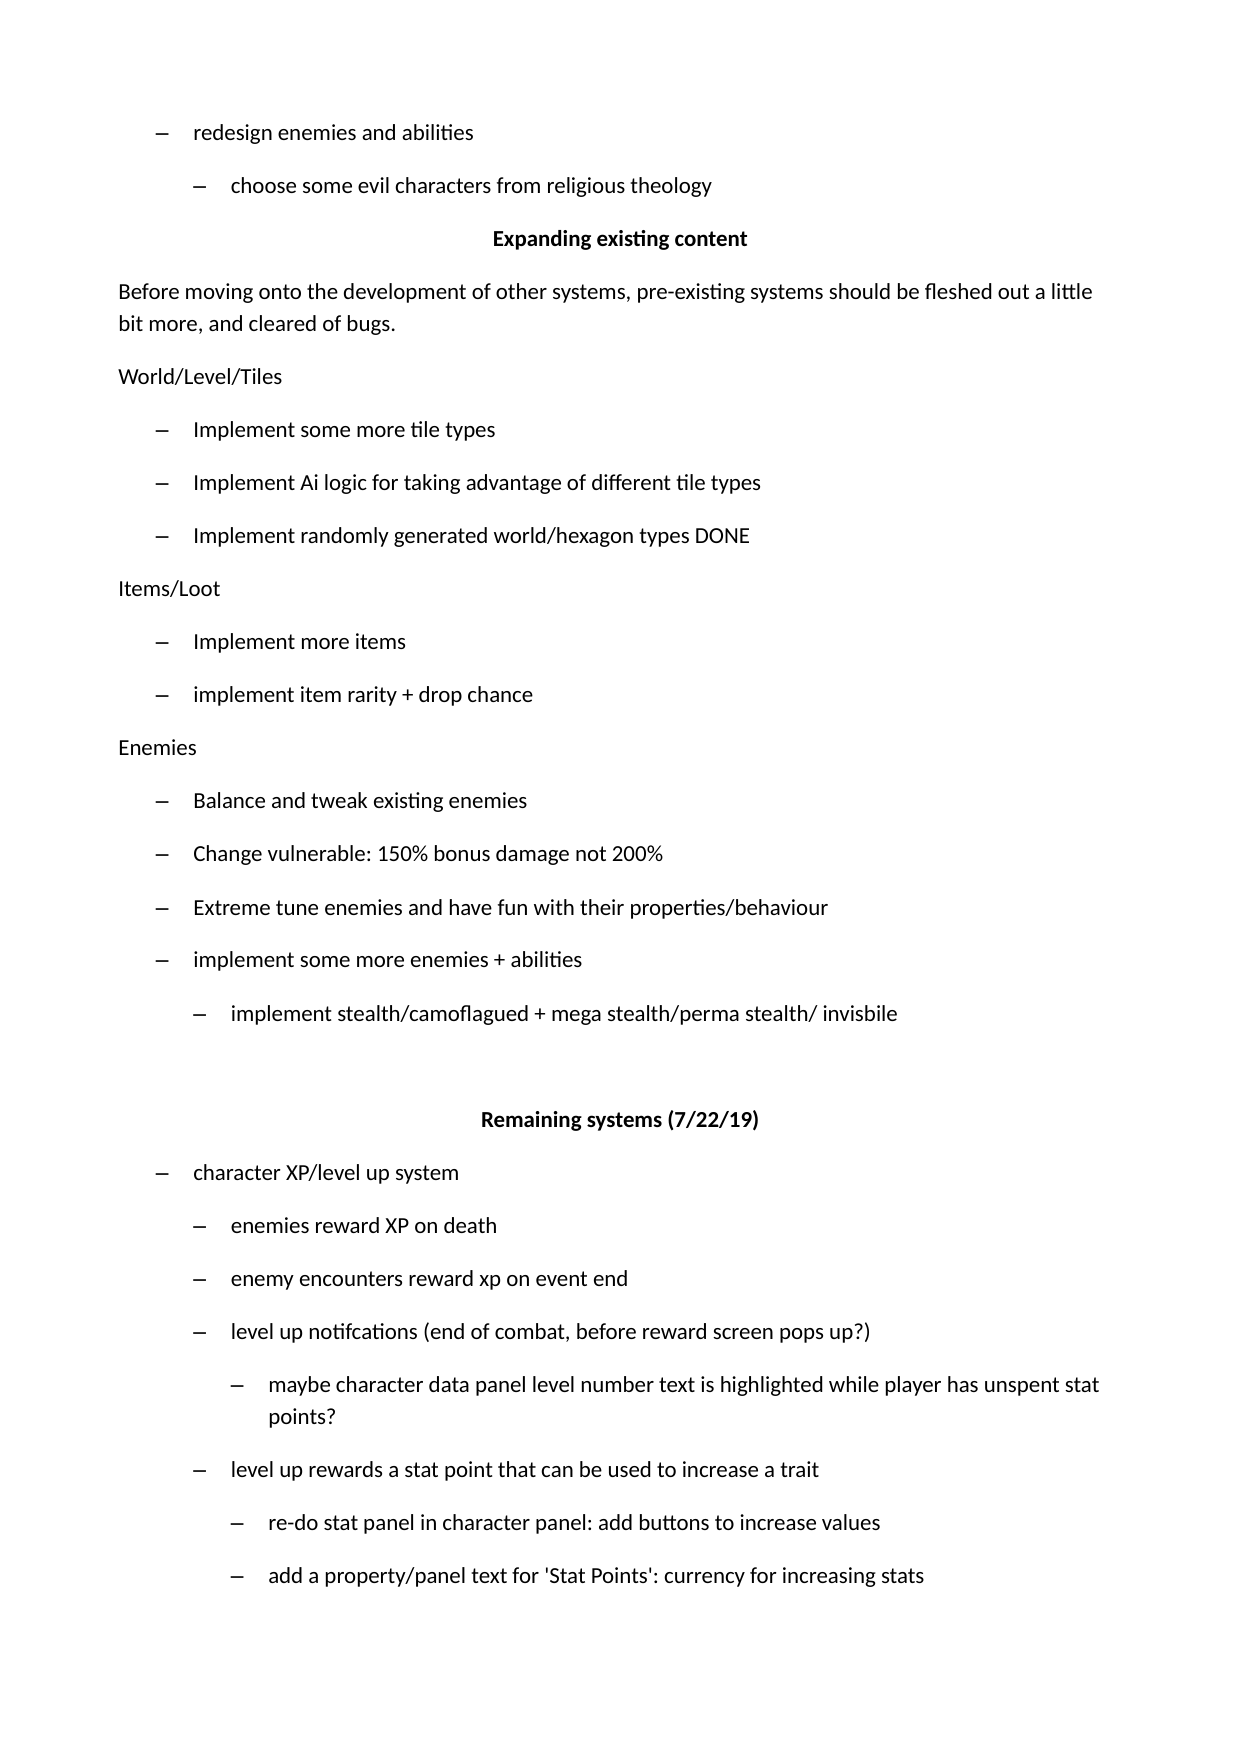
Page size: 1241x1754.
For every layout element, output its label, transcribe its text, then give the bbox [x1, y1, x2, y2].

list choose some evil characters from religious theology [193, 171, 1122, 199]
list Implement more items [156, 627, 1122, 656]
list character XP/level up system [156, 1158, 1122, 1186]
list Implement randomly generated world/hexagon types DONE [156, 521, 1122, 549]
list implement stealth/camoflagued + mega stealth/perma stealth/ invisbile [193, 999, 1122, 1027]
list re-do stat panel in character panel: add buttons to increase values [231, 1508, 1122, 1536]
list redesign enemies and abilities [156, 118, 1122, 146]
list Implement some more tile types [156, 415, 1122, 443]
list level up rewards a stat point that can be used to increase a trait [193, 1455, 1122, 1483]
text Before moving onto the development of other systems, pre-existing systems should be fleshed out a little bit more, and cleared of bugs. [118, 277, 1122, 337]
text Enemies [118, 733, 1122, 762]
list Implement Ai logic for taking advantage of different tile types [156, 468, 1122, 496]
list Change vulnerable: 150% bonus damage not 200% [156, 839, 1122, 868]
list enemy encounters reward xp on event end [193, 1264, 1122, 1292]
list implement some more enemies + abilities [156, 946, 1122, 974]
list Extreme tune enemies and have fun with their properties/behaviour [156, 893, 1122, 921]
text Remaining systems (7/22/19) [118, 1105, 1122, 1133]
text Expanding existing content [118, 224, 1122, 252]
text World/Level/Tiles [118, 362, 1122, 390]
list enemies reward XP on death [193, 1211, 1122, 1239]
list level up notifcations (end of combat, before reward screen pops up?) [193, 1317, 1122, 1345]
list Balance and tweak existing enemies [156, 787, 1122, 814]
list add a property/panel text for 'Stat Points': currency for increasing stats [231, 1561, 1122, 1589]
list implement item rarity + drop chance [156, 681, 1122, 708]
text Items/Loot [118, 574, 1122, 602]
list maybe character data panel level number text is highlighted while player has unspent stat points? [231, 1370, 1122, 1430]
